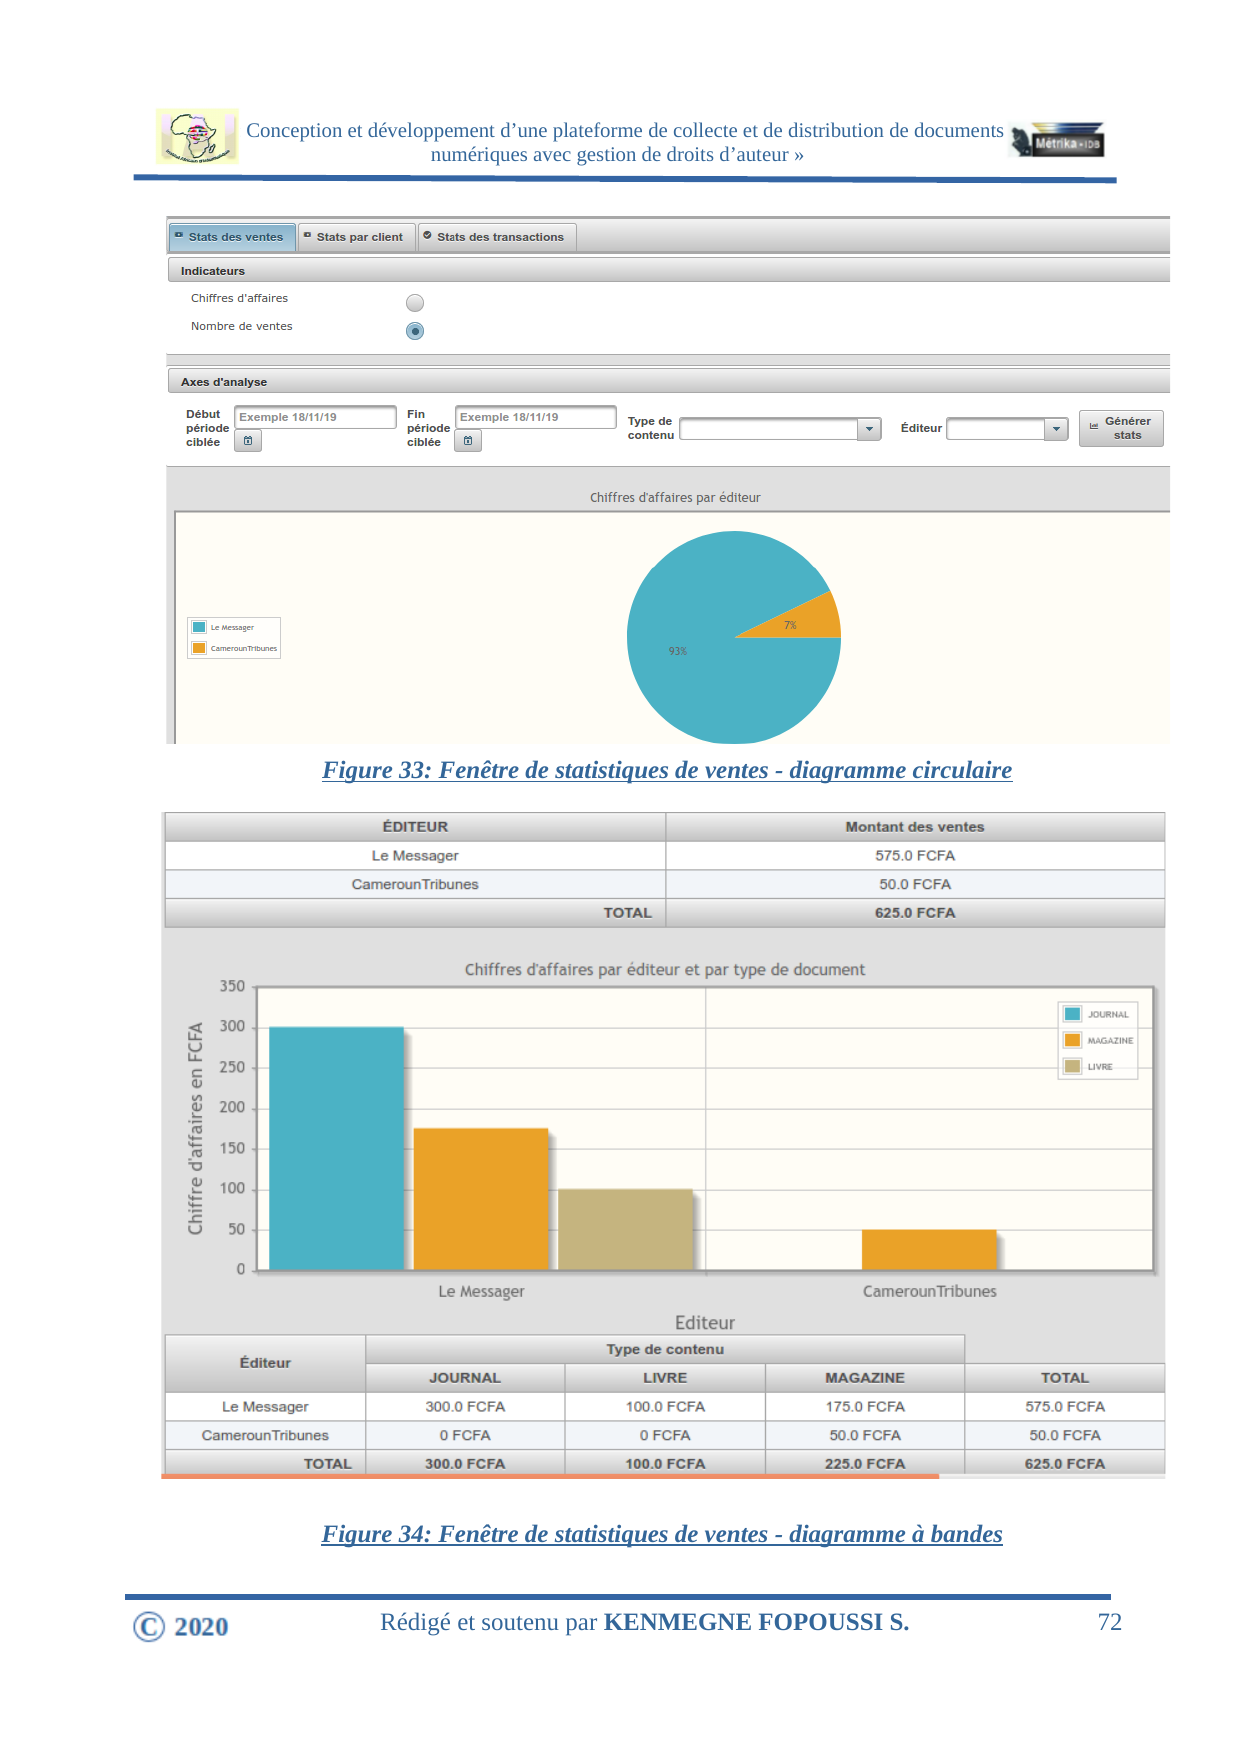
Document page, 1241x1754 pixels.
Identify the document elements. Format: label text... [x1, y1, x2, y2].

picture [161, 812, 1166, 1479]
picture [1003, 116, 1109, 160]
picture [166, 216, 1171, 744]
picture [154, 107, 241, 166]
picture [126, 1604, 231, 1647]
text Figure 34: Fenêtre de statistiques de ventes - diagramme à bandes [161, 1519, 1165, 1548]
text Figure 33: Fenêtre de statistiques de ventes - diagramme circulaire [166, 744, 1170, 784]
